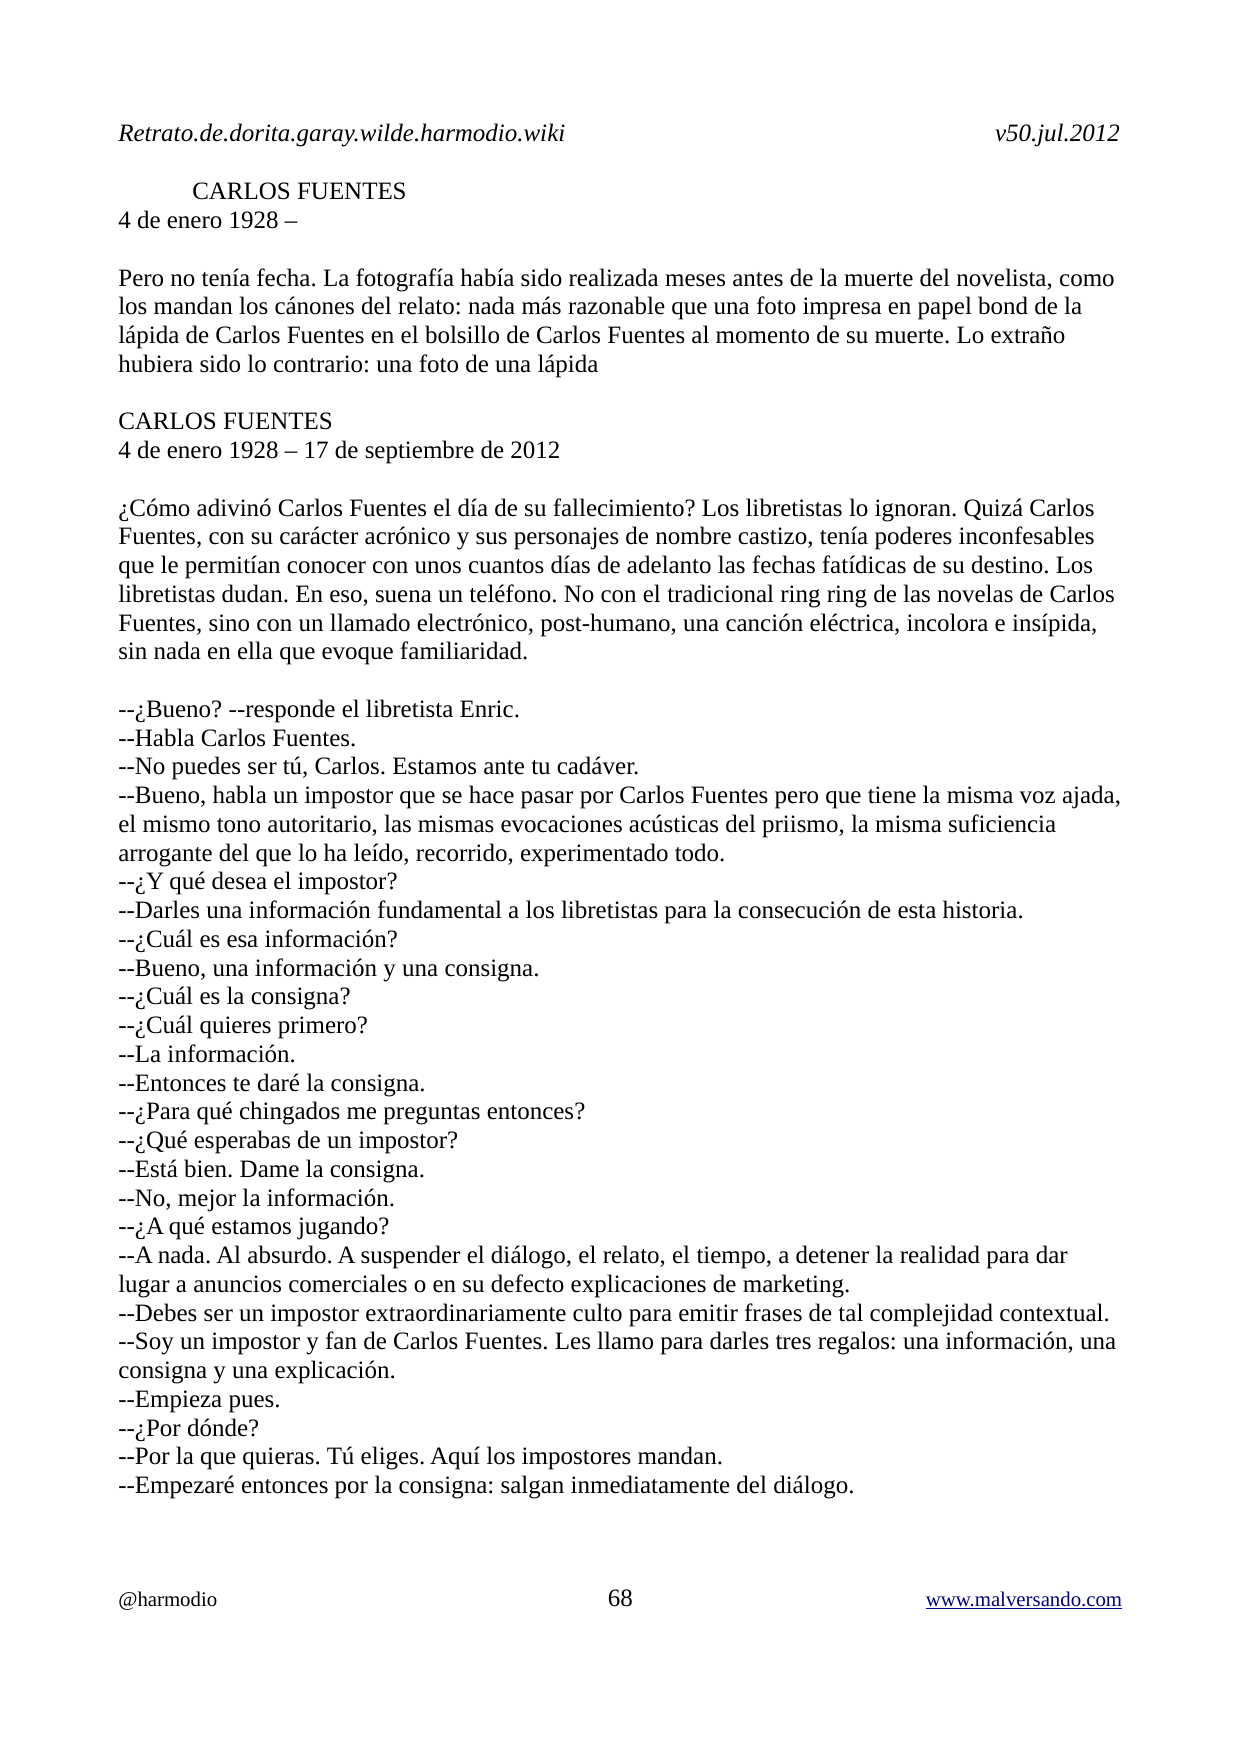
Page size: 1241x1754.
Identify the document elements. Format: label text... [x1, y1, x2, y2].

text --¿A qué estamos jugando? [118, 1211, 1122, 1240]
text --No, mejor la información. [118, 1183, 1122, 1211]
text --Está bien. Dame la consigna. [118, 1154, 1122, 1183]
text --Entonces te daré la consigna. [118, 1068, 1122, 1096]
text --¿Cuál es esa información? [118, 924, 1122, 953]
text Pero no tenía fecha. La fotografía había sido realizada meses antes de la muerte del novelista, como los mandan los cánones del relato: nada más razonable que una foto impresa en papel bond de la lápida de Carlos Fuentes en el bolsillo de Carlos Fuentes al momento de su muerte. Lo extraño hubiera sido lo contrario: una foto de una lápida [118, 263, 1122, 378]
text 4 de enero 1928 – [118, 205, 1122, 234]
text --Soy un impostor y fan de Carlos Fuentes. Les llamo para darles tres regalos: una información, una consigna y una explicación. [118, 1326, 1122, 1384]
text CARLOS FUENTES [118, 176, 1122, 205]
text --Debes ser un impostor extraordinariamente culto para emitir frases de tal complejidad contextual. [118, 1298, 1122, 1326]
text --Empezaré entonces por la consigna: salgan inmediatamente del diálogo. [118, 1470, 1122, 1499]
text --Bueno, una información y una consigna. [118, 953, 1122, 981]
text --La información. [118, 1039, 1122, 1068]
text --¿Cuál quieres primero? [118, 1010, 1122, 1039]
text --Por la que quieras. Tú eliges. Aquí los impostores mandan. [118, 1441, 1122, 1470]
text CARLOS FUENTES [118, 406, 1122, 435]
text 4 de enero 1928 – 17 de septiembre de 2012 [118, 435, 1122, 464]
text --¿Por dónde? [118, 1413, 1122, 1441]
text --¿Qué esperabas de un impostor? [118, 1125, 1122, 1154]
text --Empieza pues. [118, 1384, 1122, 1413]
text --¿Para qué chingados me preguntas entonces? [118, 1096, 1122, 1125]
text --A nada. Al absurdo. A suspender el diálogo, el relato, el tiempo, a detener la realidad para dar lugar a anuncios comerciales o en su defecto explicaciones de marketing. [118, 1240, 1122, 1298]
text --¿Cuál es la consigna? [118, 981, 1122, 1010]
text --¿Bueno? --responde el libretista Enric. [118, 694, 1122, 723]
text ¿Cómo adivinó Carlos Fuentes el día de su fallecimiento? Los libretistas lo ignoran. Quizá Carlos Fuentes, con su carácter acrónico y sus personajes de nombre castizo, tenía poderes inconfesables que le permitían conocer con unos cuantos días de adelanto las fechas fatídicas de su destino. Los libretistas dudan. En eso, suena un teléfono. No con el tradicional ring ring de las novelas de Carlos Fuentes, sino con un llamado electrónico, post-humano, una canción eléctrica, incolora e insípida, sin nada en ella que evoque familiaridad. [118, 493, 1122, 665]
text --¿Y qué desea el impostor? [118, 866, 1122, 895]
text --Habla Carlos Fuentes. [118, 723, 1122, 751]
text --Darles una información fundamental a los libretistas para la consecución de esta historia. [118, 895, 1122, 924]
text --Bueno, habla un impostor que se hace pasar por Carlos Fuentes pero que tiene la misma voz ajada, el mismo tono autoritario, las mismas evocaciones acústicas del priismo, la misma suficiencia arrogante del que lo ha leído, recorrido, experimentado todo. [118, 780, 1122, 866]
text --No puedes ser tú, Carlos. Estamos ante tu cadáver. [118, 751, 1122, 780]
